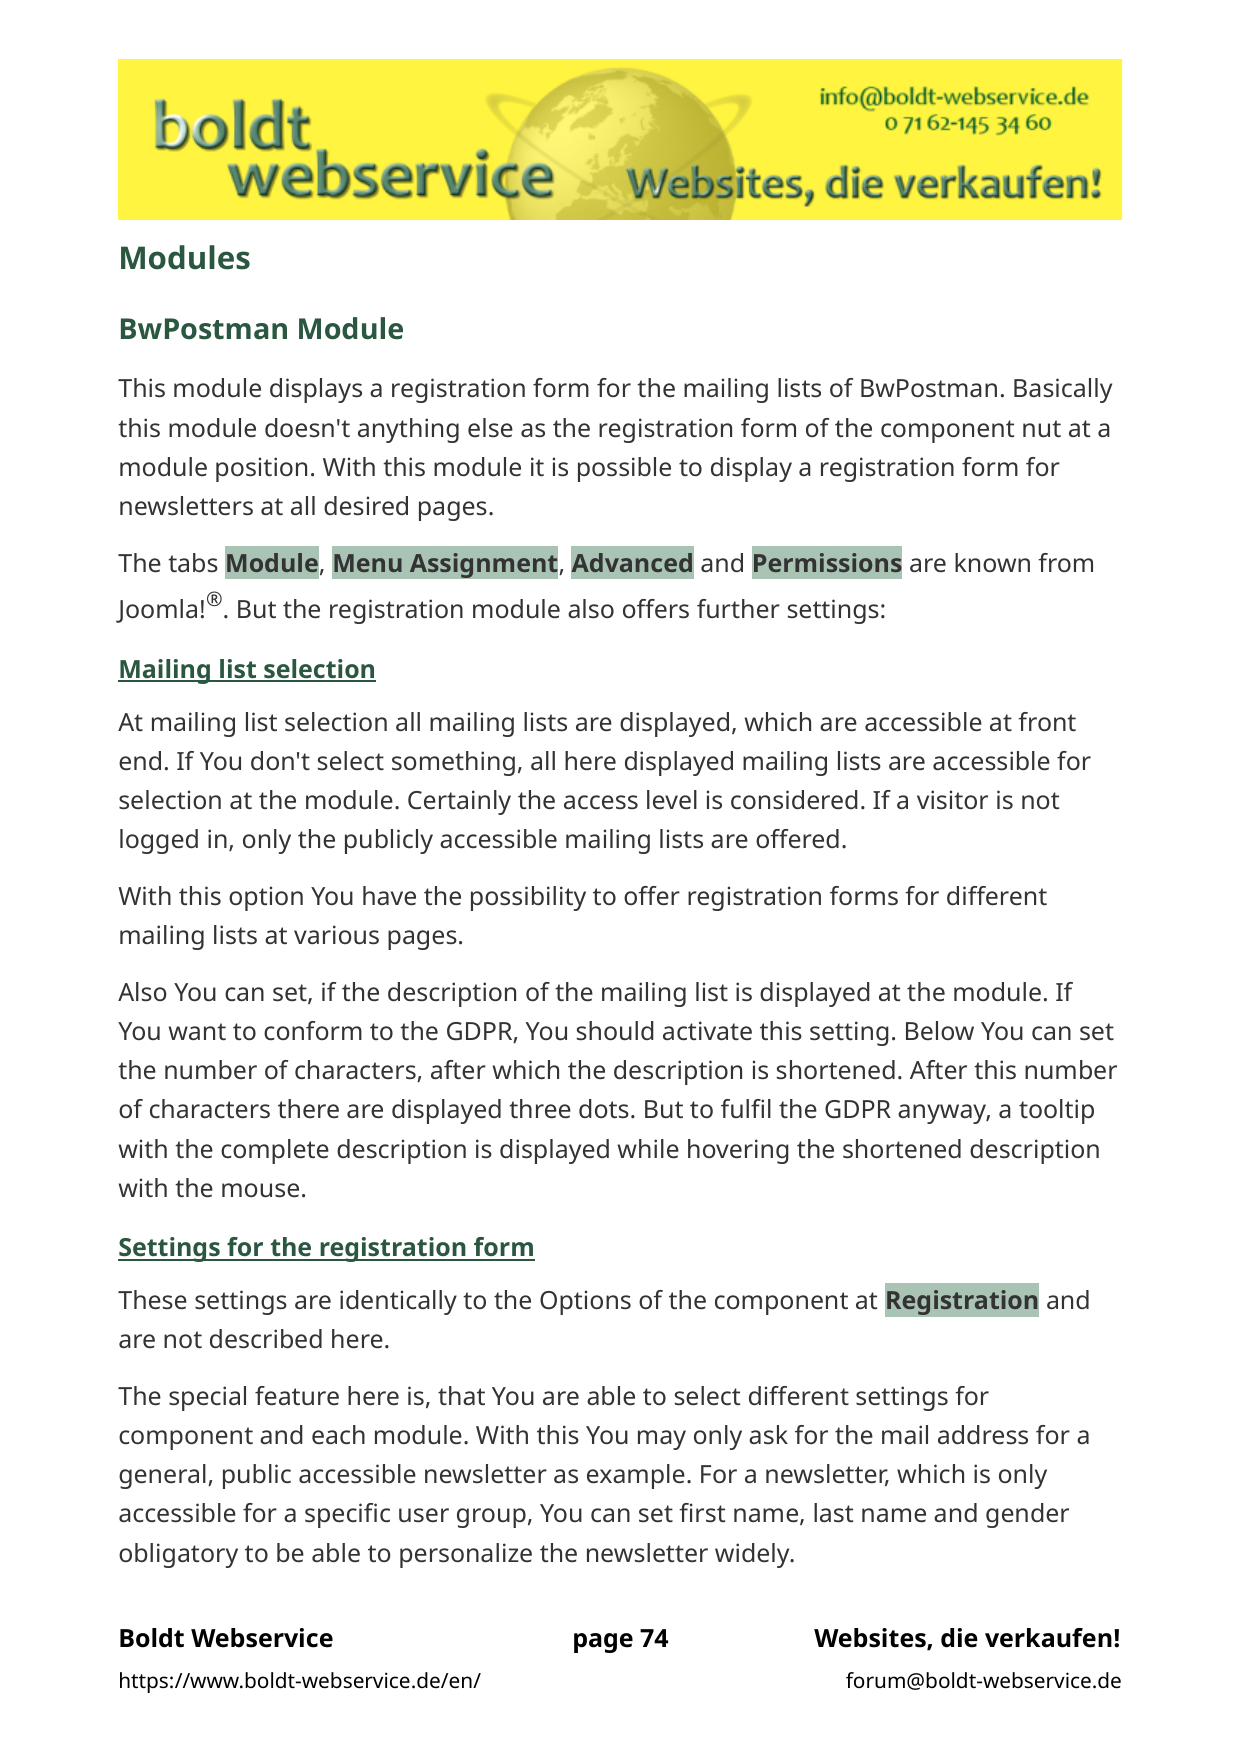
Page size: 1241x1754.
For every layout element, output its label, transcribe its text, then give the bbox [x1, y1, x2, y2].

text The special feature here is, that You are able to select different settings for component and each module. With this You may only ask for the mail address for a general, public accessible newsletter as example. For a newsletter, which is only accessible for a specific user group, You can set first name, last name and gender obligatory to be able to personalize the newsletter widely. [118, 1378, 1122, 1569]
subtitle Settings for the registration form [118, 1227, 1122, 1265]
text At mailing list selection all mailing lists are displayed, which are accessible at front end. If You don't select something, all here displayed mailing lists are accessible for selection at the module. Certainly the access level is considered. If a visitor is not logged in, only the publicly accessible mailing lists are offered. [118, 704, 1122, 856]
text With this option You have the possibility to offer registration forms for different mailing lists at various pages. [118, 878, 1122, 952]
text The tabs Module, Menu Assignment, Advanced and Permissions are known from Joomla!®. But the registration module also offers further settings: [118, 546, 1122, 625]
subtitle Mailing list selection [118, 649, 1122, 686]
text This module displays a registration form for the mailing lists of BwPostman. Basically this module doesn't anything else as the registration form of the component nut at a module position. With this module it is possible to display a registration form for newsletters at all desired pages. [118, 371, 1122, 523]
text These settings are identically to the Options of the component at Registration and are not described here. [118, 1282, 1122, 1356]
text Also You can set, if the description of the mailing list is displayed at the module. If You want to conform to the GDPR, You should activate this setting. Below You can set the number of characters, after which the description is shortened. After this number of characters there are displayed three dots. But to fulfil the GDPR anyway, a tooltip with the complete description is displayed while hovering the shortened description with the mouse. [118, 974, 1122, 1204]
subtitle BwPostman Module [118, 308, 1122, 347]
subtitle Modules [118, 236, 1122, 279]
picture [118, 59, 1123, 220]
